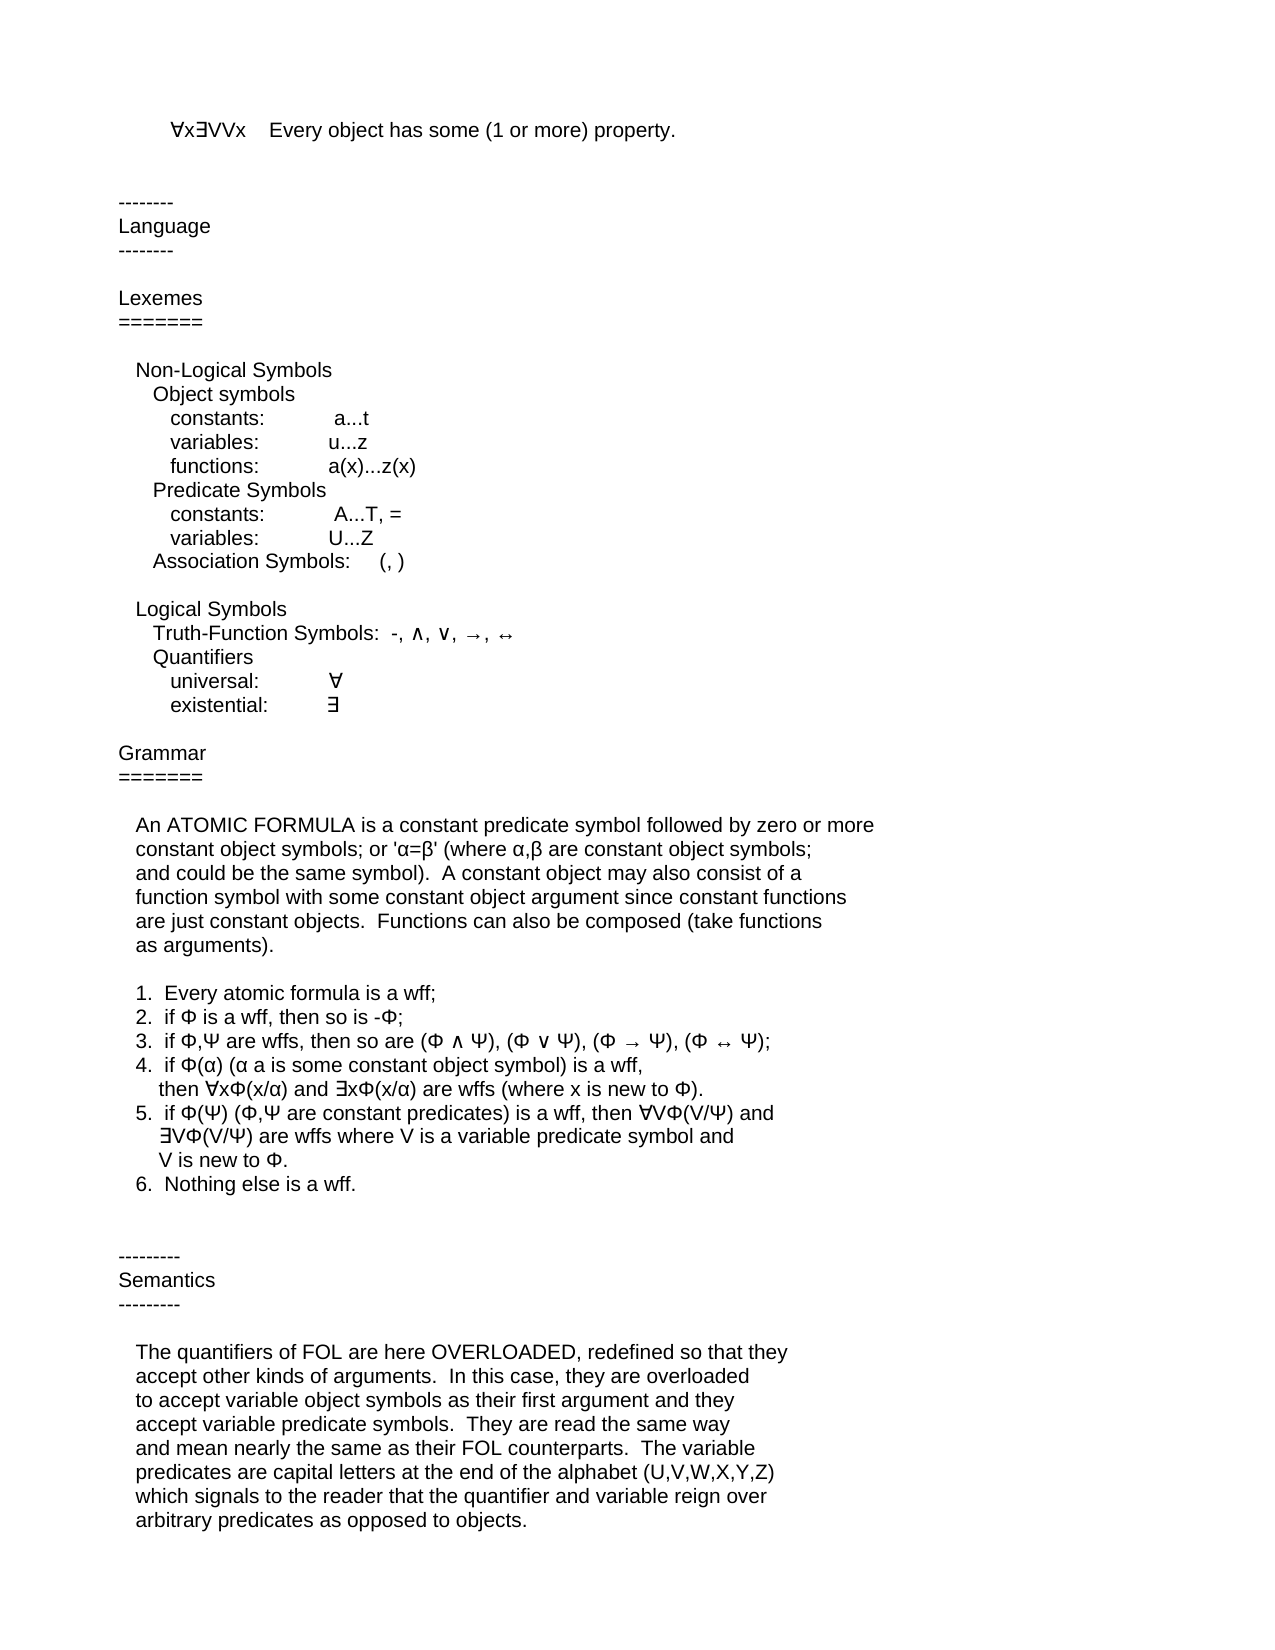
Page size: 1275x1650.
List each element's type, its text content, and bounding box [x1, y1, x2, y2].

text accept variable predicate symbols. They are read the same way [118, 1412, 1157, 1436]
text and could be the same symbol). A constant object may also consist of a [118, 861, 1157, 885]
text --------- [118, 1292, 1157, 1316]
text 4. if Φ(α) (α a is some constant object symbol) is a wff, [118, 1052, 1157, 1076]
text 1. Every atomic formula is a wff; [118, 981, 1157, 1004]
text variables: u...z [118, 429, 1157, 453]
text -------- [118, 238, 1157, 262]
text 6. Nothing else is a wff. [118, 1172, 1157, 1196]
text Predicate Symbols [118, 477, 1157, 501]
text ∀x∃VVx Every object has some (1 or more) property. [118, 118, 1157, 142]
text which signals to the reader that the quantifier and variable reign over [118, 1484, 1157, 1508]
text and mean nearly the same as their FOL counterparts. The variable [118, 1436, 1157, 1460]
text --------- [118, 1244, 1157, 1268]
text constants: A...T, = [118, 501, 1157, 525]
text function symbol with some constant object argument since constant functions [118, 885, 1157, 909]
text ∃VΦ(V/Ψ) are wffs where V is a variable predicate symbol and [118, 1124, 1157, 1148]
text as arguments). [118, 933, 1157, 957]
text accept other kinds of arguments. In this case, they are overloaded [118, 1364, 1157, 1388]
text Lexemes [118, 286, 1157, 310]
text constants: a...t [118, 406, 1157, 429]
text -------- [118, 190, 1157, 214]
text universal: ∀ [118, 669, 1157, 693]
text Semantics [118, 1268, 1157, 1292]
text 3. if Φ,Ψ are wffs, then so are (Φ ∧ Ψ), (Φ ∨ Ψ), (Φ → Ψ), (Φ ↔ Ψ); [118, 1028, 1157, 1052]
text Association Symbols: (, ) [118, 549, 1157, 573]
text Object symbols [118, 382, 1157, 406]
text predicates are capital letters at the end of the alphabet (U,V,W,X,Y,Z) [118, 1460, 1157, 1484]
text An ATOMIC FORMULA is a constant predicate symbol followed by zero or more [118, 813, 1157, 837]
text Grammar [118, 741, 1157, 765]
text Quantifiers [118, 645, 1157, 669]
text Non-Logical Symbols [118, 358, 1157, 382]
text 5. if Φ(Ψ) (Φ,Ψ are constant predicates) is a wff, then ∀VΦ(V/Ψ) and [118, 1100, 1157, 1124]
text V is new to Φ. [118, 1148, 1157, 1172]
text ======= [118, 765, 1157, 789]
text to accept variable object symbols as their first argument and they [118, 1388, 1157, 1412]
text ======= [118, 310, 1157, 334]
text 2. if Φ is a wff, then so is -Φ; [118, 1004, 1157, 1028]
text are just constant objects. Functions can also be composed (take functions [118, 909, 1157, 933]
text existential: ∃ [118, 693, 1157, 717]
text constant object symbols; or 'α=β' (where α,β are constant object symbols; [118, 837, 1157, 861]
text variables: U...Z [118, 525, 1157, 549]
text arbitrary predicates as opposed to objects. [118, 1508, 1157, 1532]
text Language [118, 214, 1157, 238]
text Truth-Function Symbols: -, ∧, ∨, →, ↔ [118, 621, 1157, 645]
text functions: a(x)...z(x) [118, 453, 1157, 477]
text Logical Symbols [118, 597, 1157, 621]
text then ∀xΦ(x/α) and ∃xΦ(x/α) are wffs (where x is new to Φ). [118, 1076, 1157, 1100]
text The quantifiers of FOL are here OVERLOADED, redefined so that they [118, 1340, 1157, 1364]
